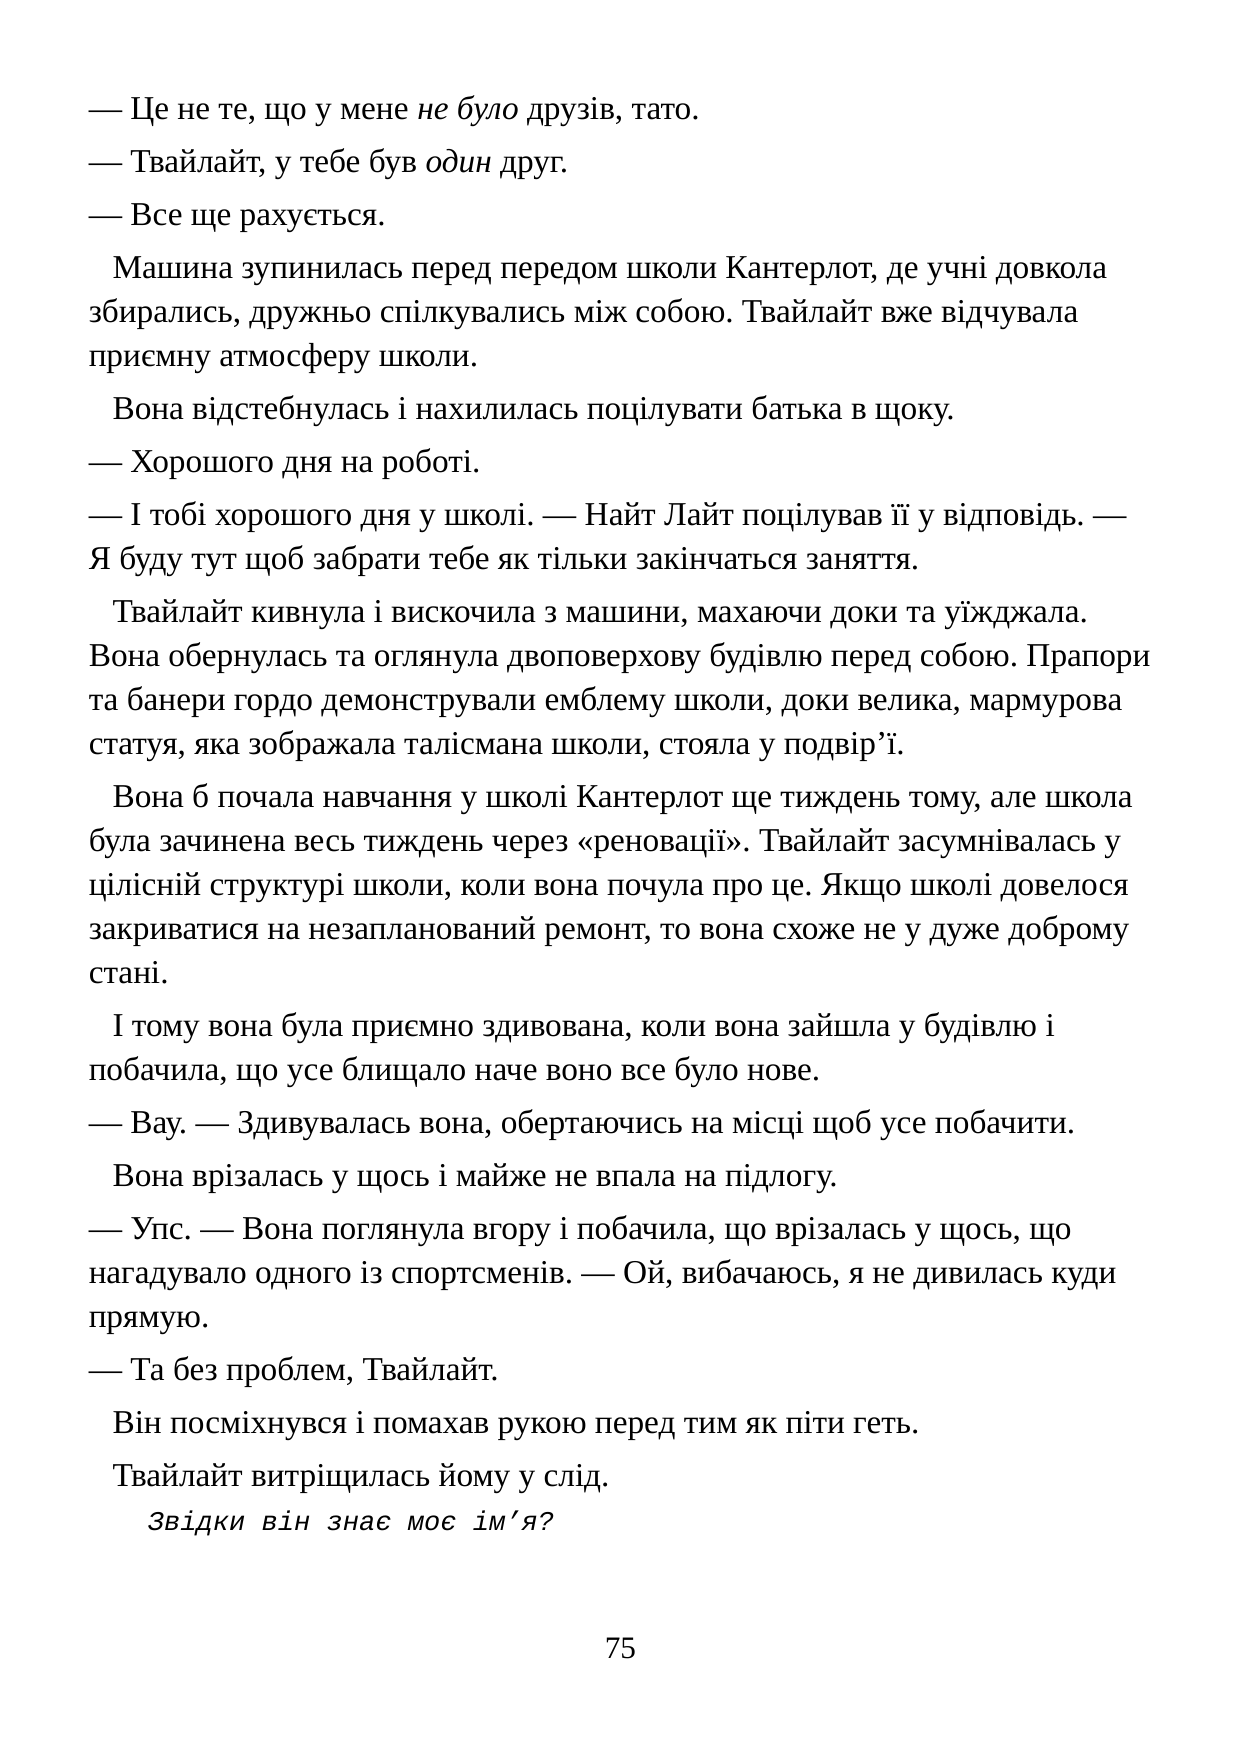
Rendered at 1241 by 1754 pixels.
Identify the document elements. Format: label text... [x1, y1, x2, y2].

text Твайлайт кивнула і вискочила з машини, махаючи доки та уїжджала. Вона обернулась та оглянула двоповерхову будівлю перед собою. Прапори та банери гордо демонстрували емблему школи, доки велика, мармурова статуя, яка зображала талісмана школи, стояла у подвір’ї. [88, 591, 1152, 762]
text Вона врізалась у щось і майже не впала на підлогу. [88, 1155, 1152, 1194]
text — Все ще рахується. [88, 194, 1152, 233]
text — Хорошого дня на роботі. [88, 441, 1152, 479]
text — Упс. — Вона поглянула вгору і побачила, що врізалась у щось, що нагадувало одного із спортсменів. — Ой, вибачаюсь, я не дивилась куди прямую. [88, 1208, 1152, 1335]
text Машина зупинилась перед передом школи Кантерлот, де учні довкола збирались, дружньо спілкувались між собою. Твайлайт вже відчувала приємну атмосферу школи. [88, 247, 1152, 374]
text Вона б почала навчання у школі Кантерлот ще тиждень тому, але школа була зачинена весь тиждень через «реновації». Твайлайт засумнівалась у цілісній структурі школи, коли вона почула про це. Якщо школі довелося закриватися на незапланований ремонт, то вона схоже не у дуже доброму стані. [88, 776, 1152, 991]
text — І тобі хорошого дня у школі. — Найт Лайт поцілував її у відповідь. — Я буду тут щоб забрати тебе як тільки закінчаться заняття. [88, 494, 1152, 577]
text І тому вона була приємно здивована, коли вона зайшла у будівлю і побачила, що усе блищало наче воно все було нове. [88, 1005, 1152, 1088]
text — Це не те, що у мене не було друзів, тато. [88, 88, 1152, 127]
text — Вау. — Здивувалась вона, обертаючись на місці щоб усе побачити. [88, 1102, 1152, 1141]
text Він посміхнувся і помахав рукою перед тим як піти геть. [88, 1402, 1152, 1441]
text — Твайлайт, у тебе був один друг. [88, 141, 1152, 180]
text — Та без проблем, Твайлайт. [88, 1349, 1152, 1388]
text Твайлайт витріщилась йому у слід. [88, 1455, 1152, 1493]
text Вона відстебнулась і нахилилась поцілувати батька в щоку. [88, 388, 1152, 427]
text Звідки він знає моє ім’я? [88, 1508, 1152, 1539]
